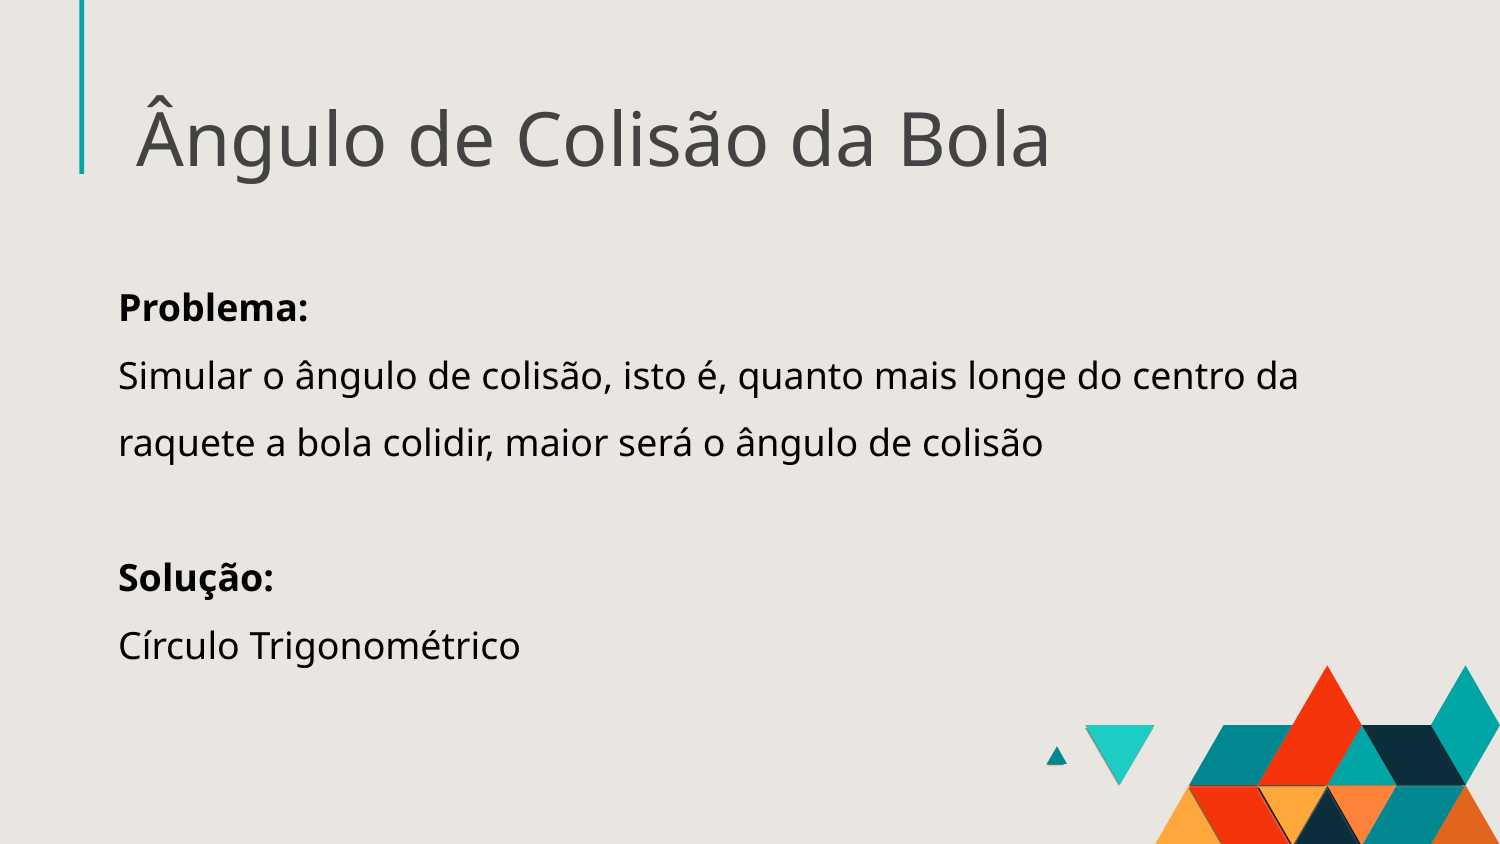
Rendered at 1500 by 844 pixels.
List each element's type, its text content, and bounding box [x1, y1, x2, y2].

text_box Problema: Simular o ângulo de colisão, isto é, quanto mais longe do centro da raquete a bola colidir, maior será o ângulo de colisão Solução: Círculo Trigonométrico [103, 246, 1397, 728]
title Ângulo de Colisão da Bola [121, 101, 1450, 197]
